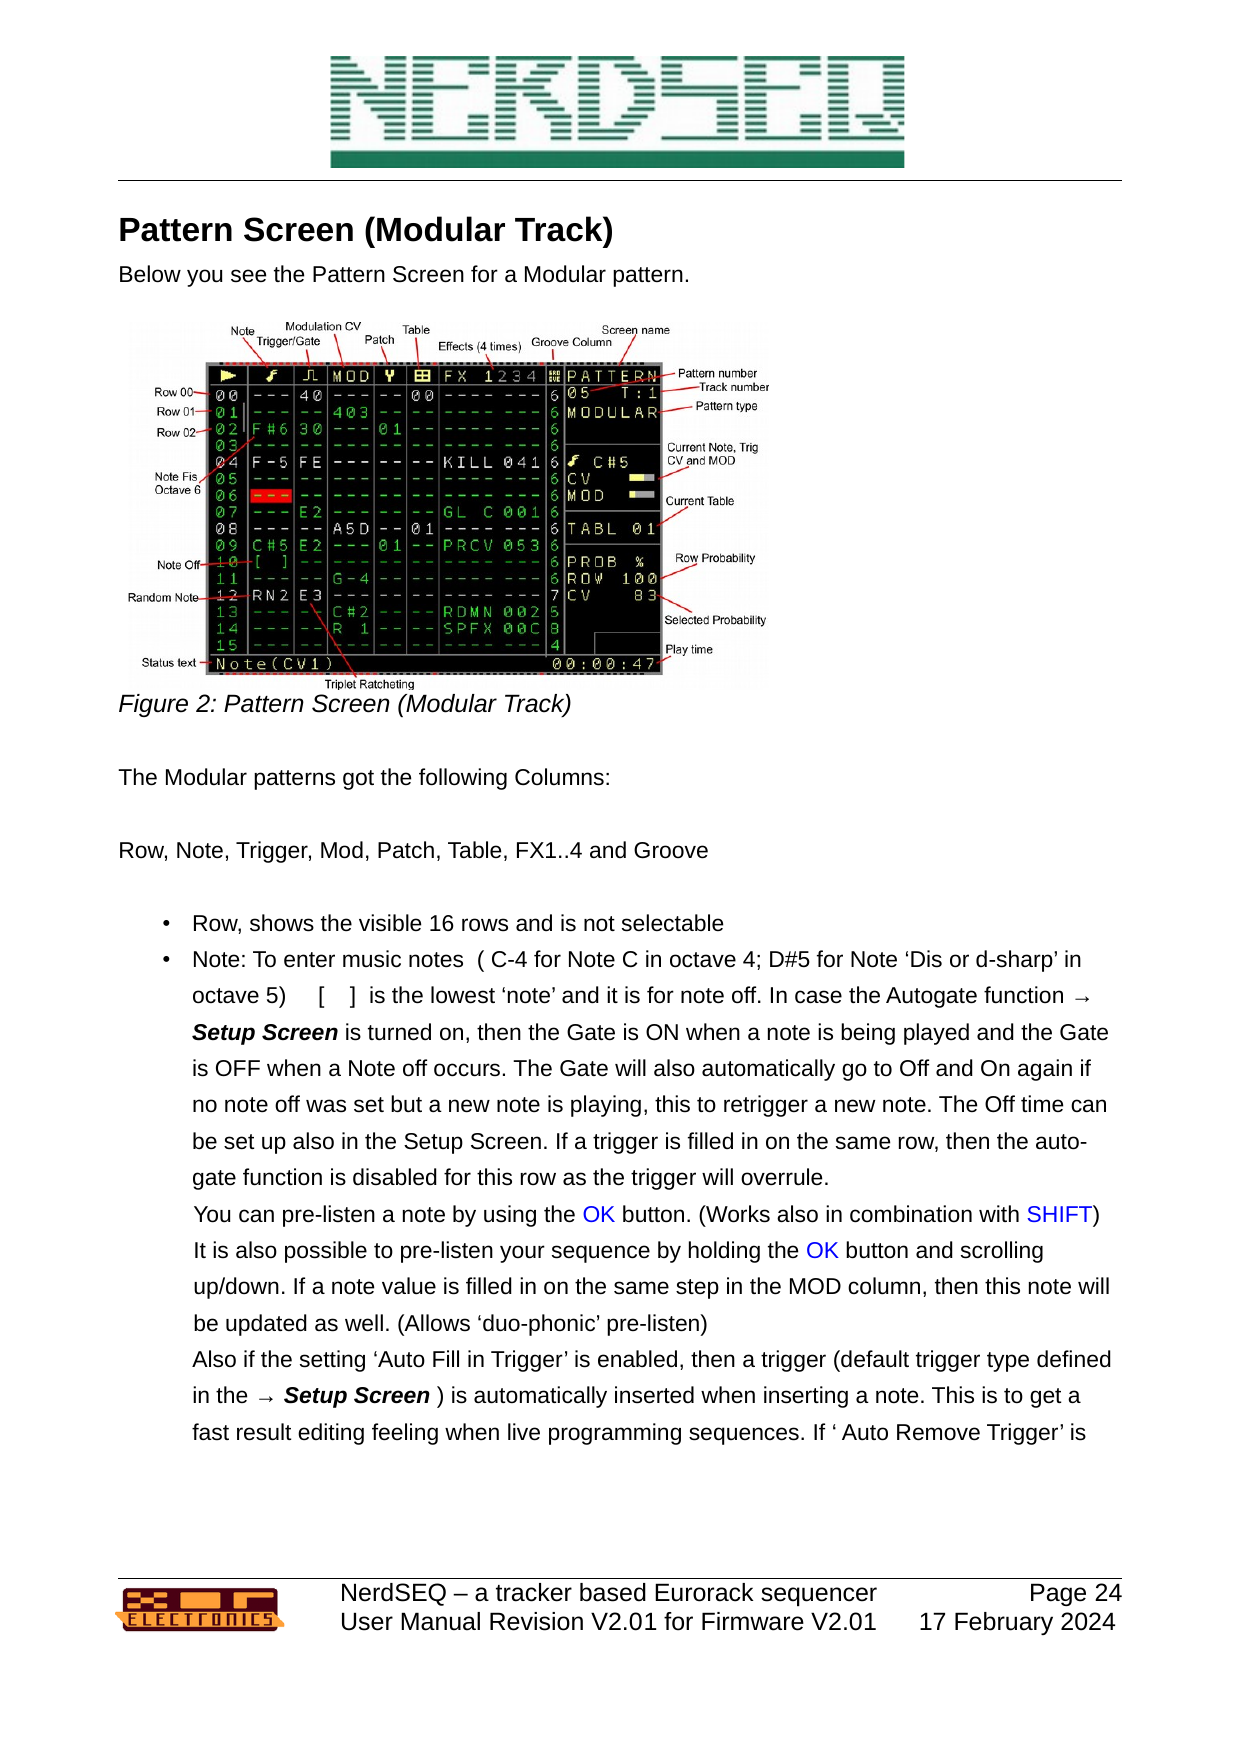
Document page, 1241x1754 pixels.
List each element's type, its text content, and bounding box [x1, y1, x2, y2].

text Also if the setting ‘Auto Fill in Trigger’ is enabled, then a trigger (default trigger type defined in the → Setup Screen ) is automatically inserted when inserting a note. This is to get a fast result editing feeling when live programming sequences. If ‘ Auto Remove Trigger’ is [192, 1346, 1122, 1445]
text Figure 2: Pattern Screen (Modular Track) [118, 690, 835, 718]
list Note: To enter music notes ( C-4 for Note C in octave 4; D#5 for Note ‘Dis or d-sharp’ in octave 5) [ ] is the lowest ‘note’ and it is for note off. In case the Autogate function → Setup Screen is turned on, then the Gate is ON when a note is being played and the Gate is OFF when a Note off occurs. The Gate will also automatically go to Off and On again if no note off was set but a new note is playing, this to retrigger a new note. The Off time can be set up also in the Setup Screen. If a trigger is filled in on the same row, then the auto-gate function is disabled for this row as the trigger will overrule. [162, 946, 1122, 1191]
text You can pre-listen a note by using the OK button. (Works also in combination with SHIFT) [118, 1201, 1122, 1227]
text The Modular patterns got the following Columns: [118, 764, 1122, 791]
list Row, shows the visible 16 rows and is not selectable [162, 910, 1122, 936]
text Row, Note, Trigger, Mod, Patch, Table, FX1..4 and Groove [118, 837, 1122, 863]
text Below you see the Pattern Screen for a Modular pattern. [118, 261, 1122, 287]
picture [128, 322, 769, 690]
picture [115, 1584, 285, 1634]
picture [330, 56, 905, 168]
text It is also possible to pre-listen your sequence by holding the OK button and scrolling up/down. If a note value is filled in on the same step in the MOD column, then this note will be updated as well. (Allows ‘duo-phonic’ pre-listen) [118, 1237, 1122, 1336]
subtitle Pattern Screen (Modular Track) [118, 209, 1122, 248]
